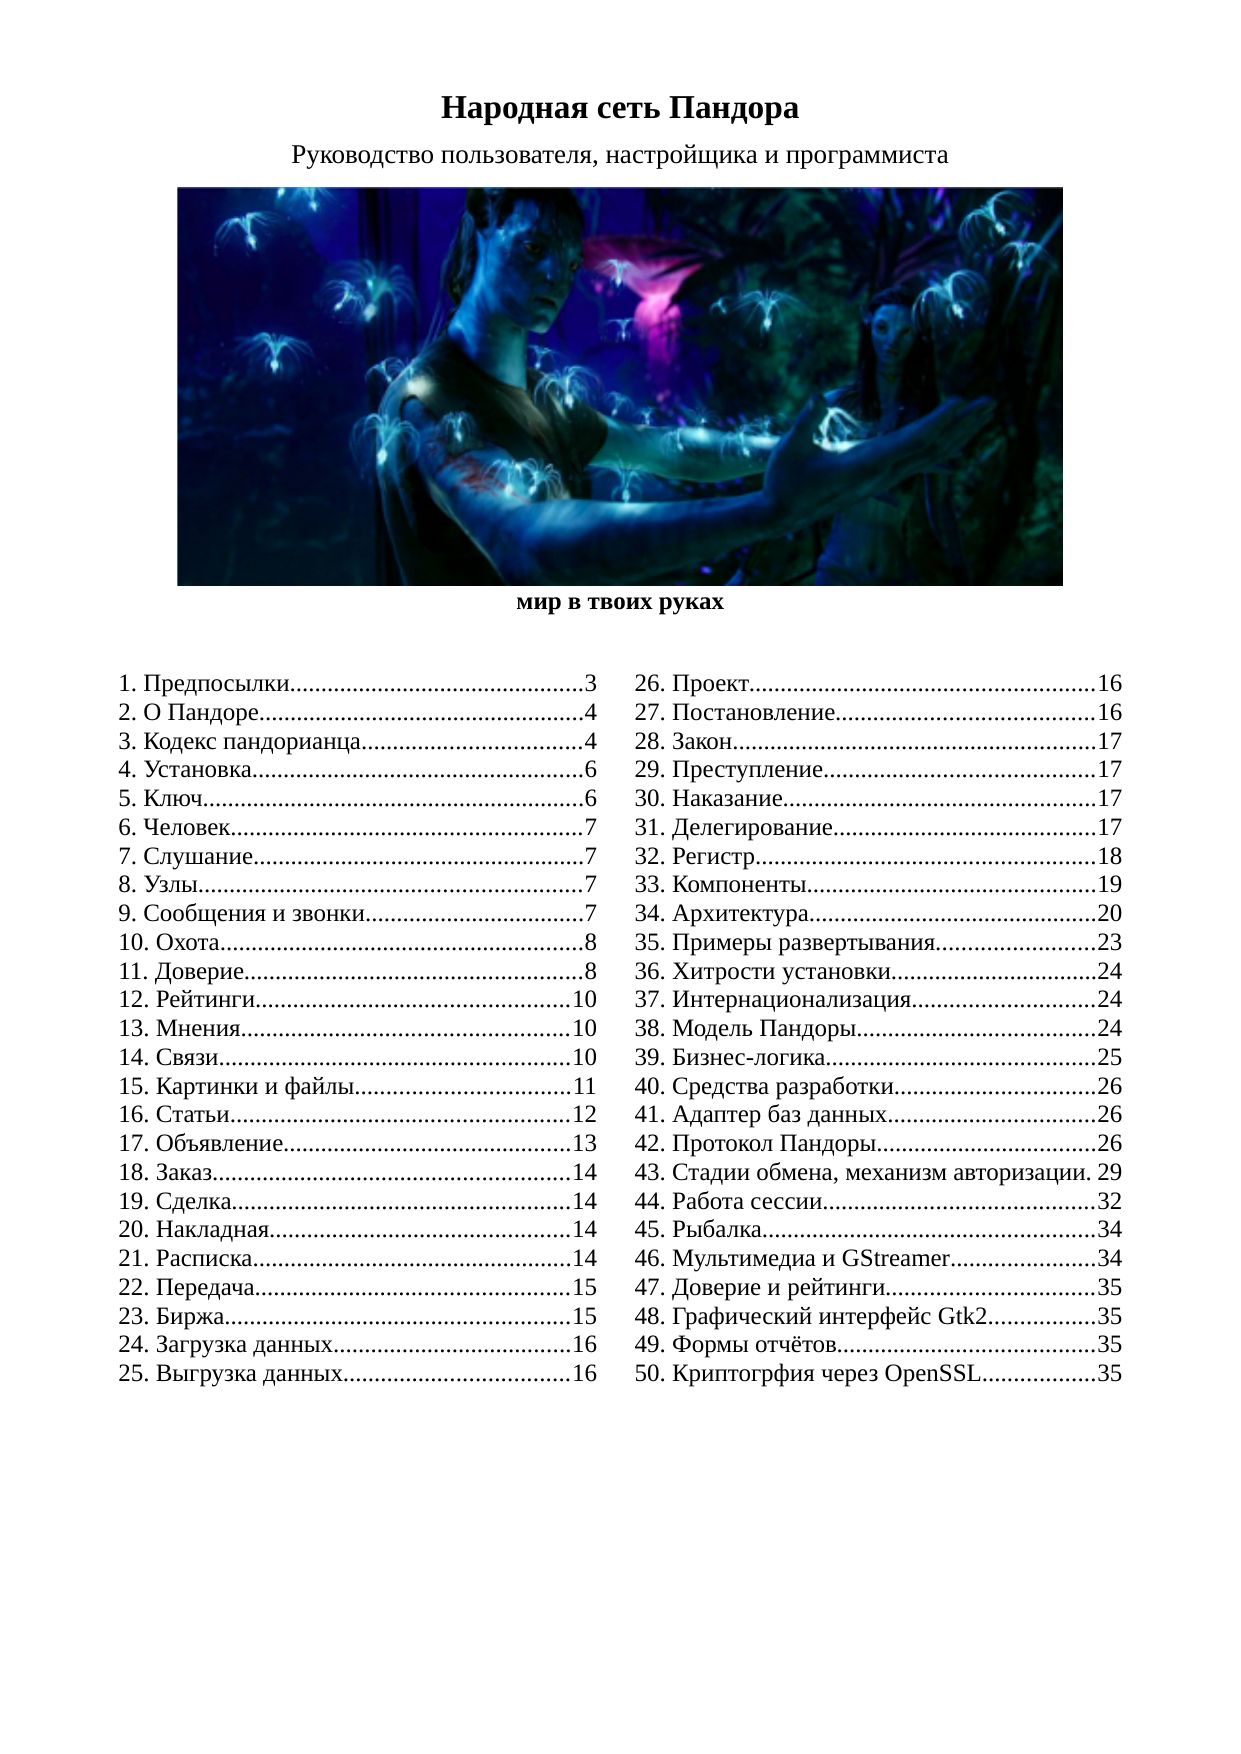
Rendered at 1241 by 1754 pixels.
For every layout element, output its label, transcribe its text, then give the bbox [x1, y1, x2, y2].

text 24. Загрузка данных 16 [118, 1329, 597, 1358]
text 32. Регистр 18 [634, 841, 1122, 869]
text 31. Делегирование 17 [634, 812, 1122, 841]
text 38. Модель Пандоры 24 [634, 1013, 1122, 1042]
text 33. Компоненты 19 [634, 869, 1122, 898]
text 12. Рейтинги 10 [118, 984, 597, 1013]
text 11. Доверие 8 [118, 956, 597, 984]
text 49. Формы отчётов 35 [634, 1329, 1122, 1358]
text Руководство пользователя, настройщика и программиста [118, 138, 1122, 169]
text 13. Мнения 10 [118, 1013, 597, 1042]
text 22. Передача 15 [118, 1272, 597, 1301]
text 25. Выгрузка данных 16 [118, 1358, 597, 1387]
text мир в твоих руках [118, 586, 1122, 614]
text 48. Графический интерфейс Gtk2 35 [634, 1301, 1122, 1329]
text 2. О Пандоре 4 [118, 697, 597, 726]
text 36. Хитрости установки 24 [634, 956, 1122, 984]
text 44. Работа сессии 32 [634, 1186, 1122, 1214]
text 46. Мультимедиа и GStreamer 34 [634, 1243, 1122, 1272]
text Народная сеть Пандора [118, 87, 1122, 126]
picture [177, 187, 1063, 586]
text 8. Узлы 7 [118, 869, 597, 898]
text 37. Интернационализация 24 [634, 984, 1122, 1013]
text 42. Протокол Пандоры 26 [634, 1128, 1122, 1157]
text 39. Бизнес-логика 25 [634, 1042, 1122, 1071]
text 21. Расписка 14 [118, 1243, 597, 1272]
text 3. Кодекс пандорианца 4 [118, 726, 597, 754]
text 40. Средства разработки 26 [634, 1071, 1122, 1099]
text 20. Накладная 14 [118, 1214, 597, 1243]
text 28. Закон 17 [634, 726, 1122, 754]
text 45. Рыбалка 34 [634, 1214, 1122, 1243]
text 26. Проект 16 [634, 668, 1122, 697]
text 5. Ключ 6 [118, 783, 597, 812]
text 18. Заказ 14 [118, 1157, 597, 1186]
text 30. Наказание 17 [634, 783, 1122, 812]
text 34. Архитектура 20 [634, 898, 1122, 927]
text 23. Биржа 15 [118, 1301, 597, 1329]
text 1. Предпосылки 3 [118, 668, 597, 697]
text 6. Человек 7 [118, 812, 597, 841]
text 14. Связи 10 [118, 1042, 597, 1071]
text 27. Постановление 16 [634, 697, 1122, 726]
text 35. Примеры развертывания 23 [634, 927, 1122, 956]
text 19. Сделка 14 [118, 1186, 597, 1214]
text 41. Адаптер баз данных 26 [634, 1099, 1122, 1128]
text 50. Криптогрфия через OpenSSL 35 [634, 1358, 1122, 1387]
text 9. Сообщения и звонки 7 [118, 898, 597, 927]
text 7. Слушание 7 [118, 841, 597, 869]
text 15. Картинки и файлы 11 [118, 1071, 597, 1099]
text 43. Стадии обмена, механизм авторизации 29 [634, 1157, 1122, 1186]
text 17. Объявление 13 [118, 1128, 597, 1157]
text 47. Доверие и рейтинги 35 [634, 1272, 1122, 1301]
text 29. Преступление 17 [634, 754, 1122, 783]
text 4. Установка 6 [118, 754, 597, 783]
text 10. Охота 8 [118, 927, 597, 956]
text 16. Cтатьи 12 [118, 1099, 597, 1128]
